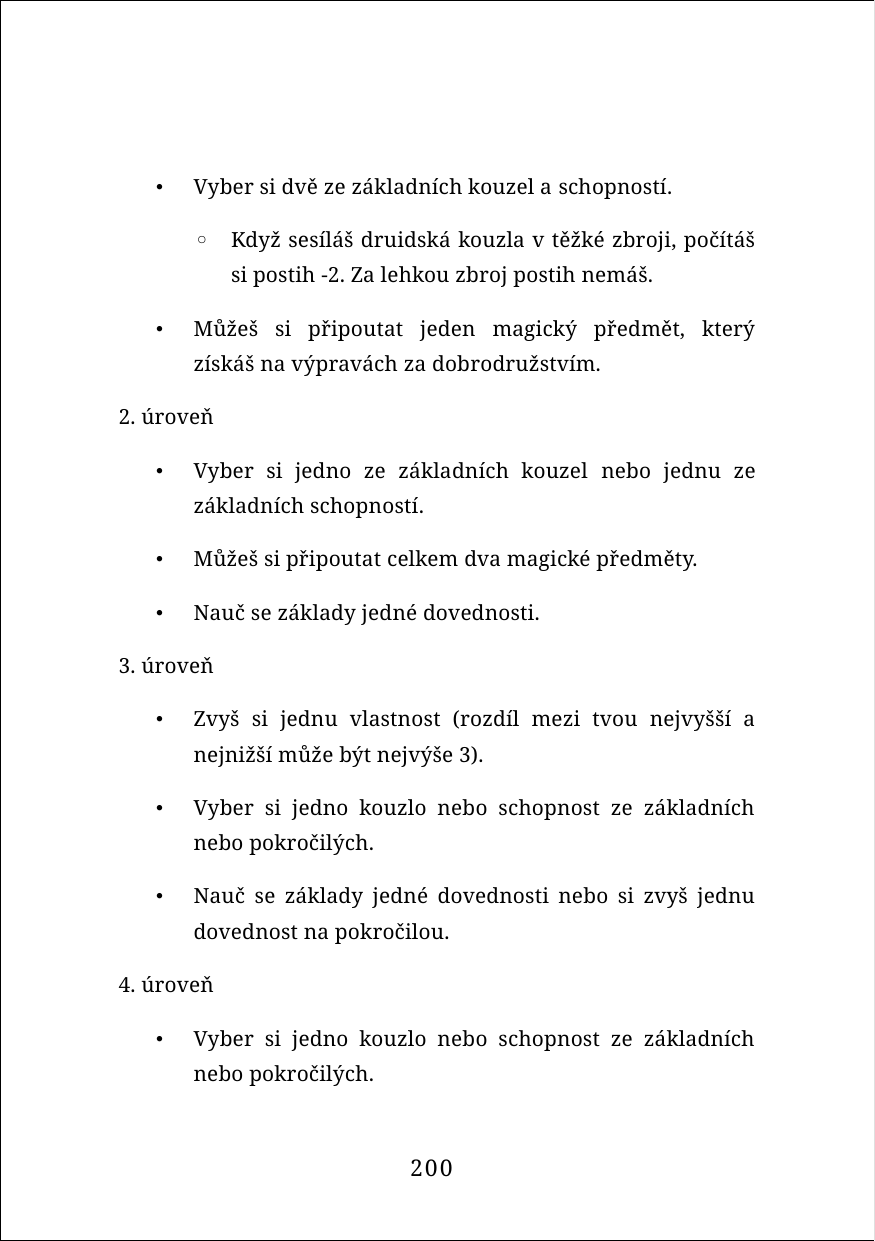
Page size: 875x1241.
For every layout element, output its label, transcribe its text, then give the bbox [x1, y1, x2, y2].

list Vyber si jedno kouzlo nebo schopnost ze základních nebo pokročilých. [156, 793, 756, 857]
list Když sesíláš druidská kouzla v těžké zbroji, počítáš si postih -2. Za lehkou zbroj postih nemáš. [193, 225, 756, 289]
text 2. úroveň [118, 402, 756, 431]
text 4. úroveň [118, 970, 756, 999]
list Můžeš si připoutat jeden magický předmět, který získáš na výpravách za dobrodružstvím. [156, 314, 756, 378]
list Vyber si jedno kouzlo nebo schopnost ze základních nebo pokročilých. [156, 1024, 756, 1088]
list Nauč se základy jedné dovednosti. [156, 598, 756, 626]
list Vyber si jedno ze základních kouzel nebo jednu ze základních schopností. [156, 456, 756, 520]
list Nauč se základy jedné dovednosti nebo si zvyš jednu dovednost na pokročilou. [156, 882, 756, 946]
list Zvyš si jednu vlastnost (rozdíl mezi tvou nejvyšší a nejnižší může být nejvýše 3). [156, 704, 756, 768]
text 3. úroveň [118, 651, 756, 679]
list Vyber si dvě ze základních kouzel a schopností. [156, 172, 756, 200]
list Můžeš si připoutat celkem dva magické předměty. [156, 544, 756, 573]
